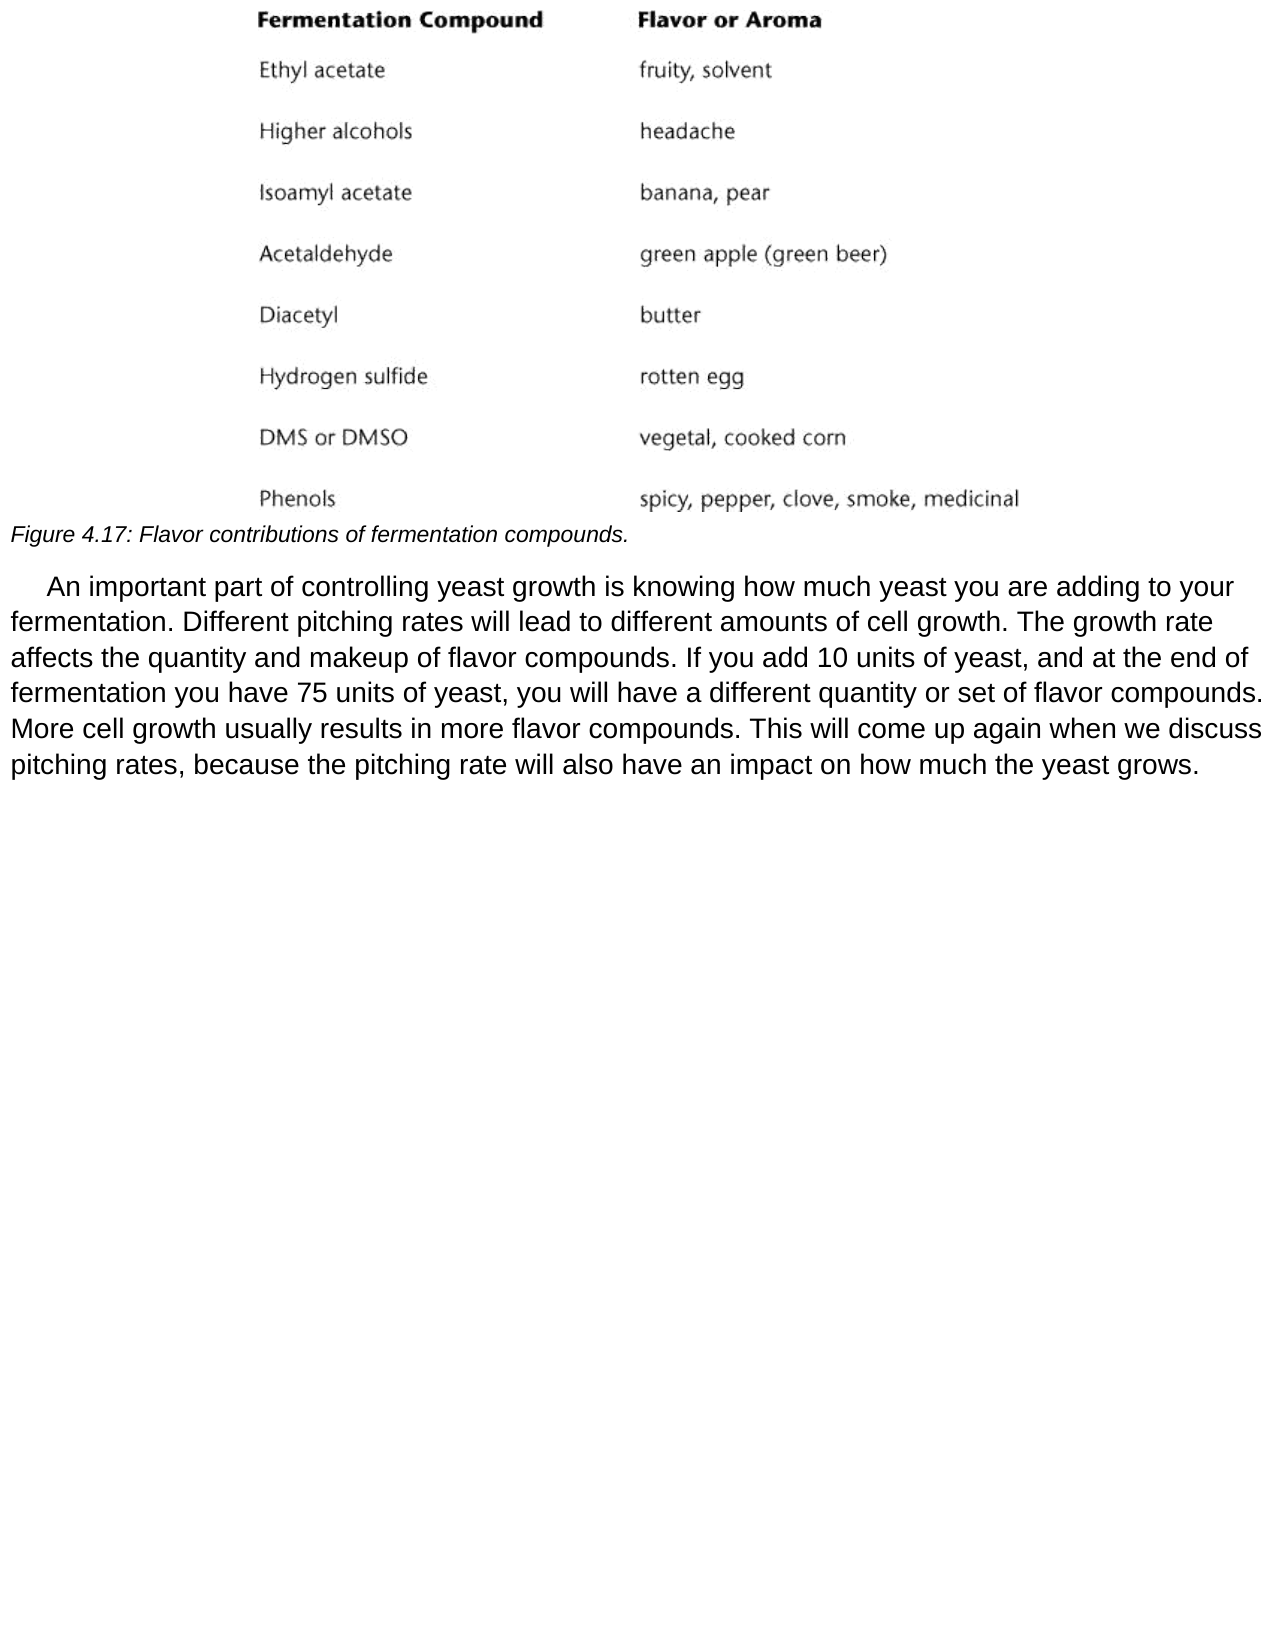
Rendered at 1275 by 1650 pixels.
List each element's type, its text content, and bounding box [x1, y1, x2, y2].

text Figure 4.17: Flavor contributions of fermentation compounds. [10, 521, 1264, 548]
picture [258, 10, 1019, 512]
text An important part of controlling yeast growth is knowing how much yeast you are adding to your fermentation. Different pitching rates will lead to different amounts of cell growth. The growth rate affects the quantity and makeup of flavor compounds. If you add 10 units of yeast, and at the end of fermentation you have 75 units of yeast, you will have a different quantity or set of flavor compounds. More cell growth usually results in more flavor compounds. This will come up again when we discuss pitching rates, because the pitching rate will also have an impact on how much the yeast grows. [10, 569, 1264, 780]
